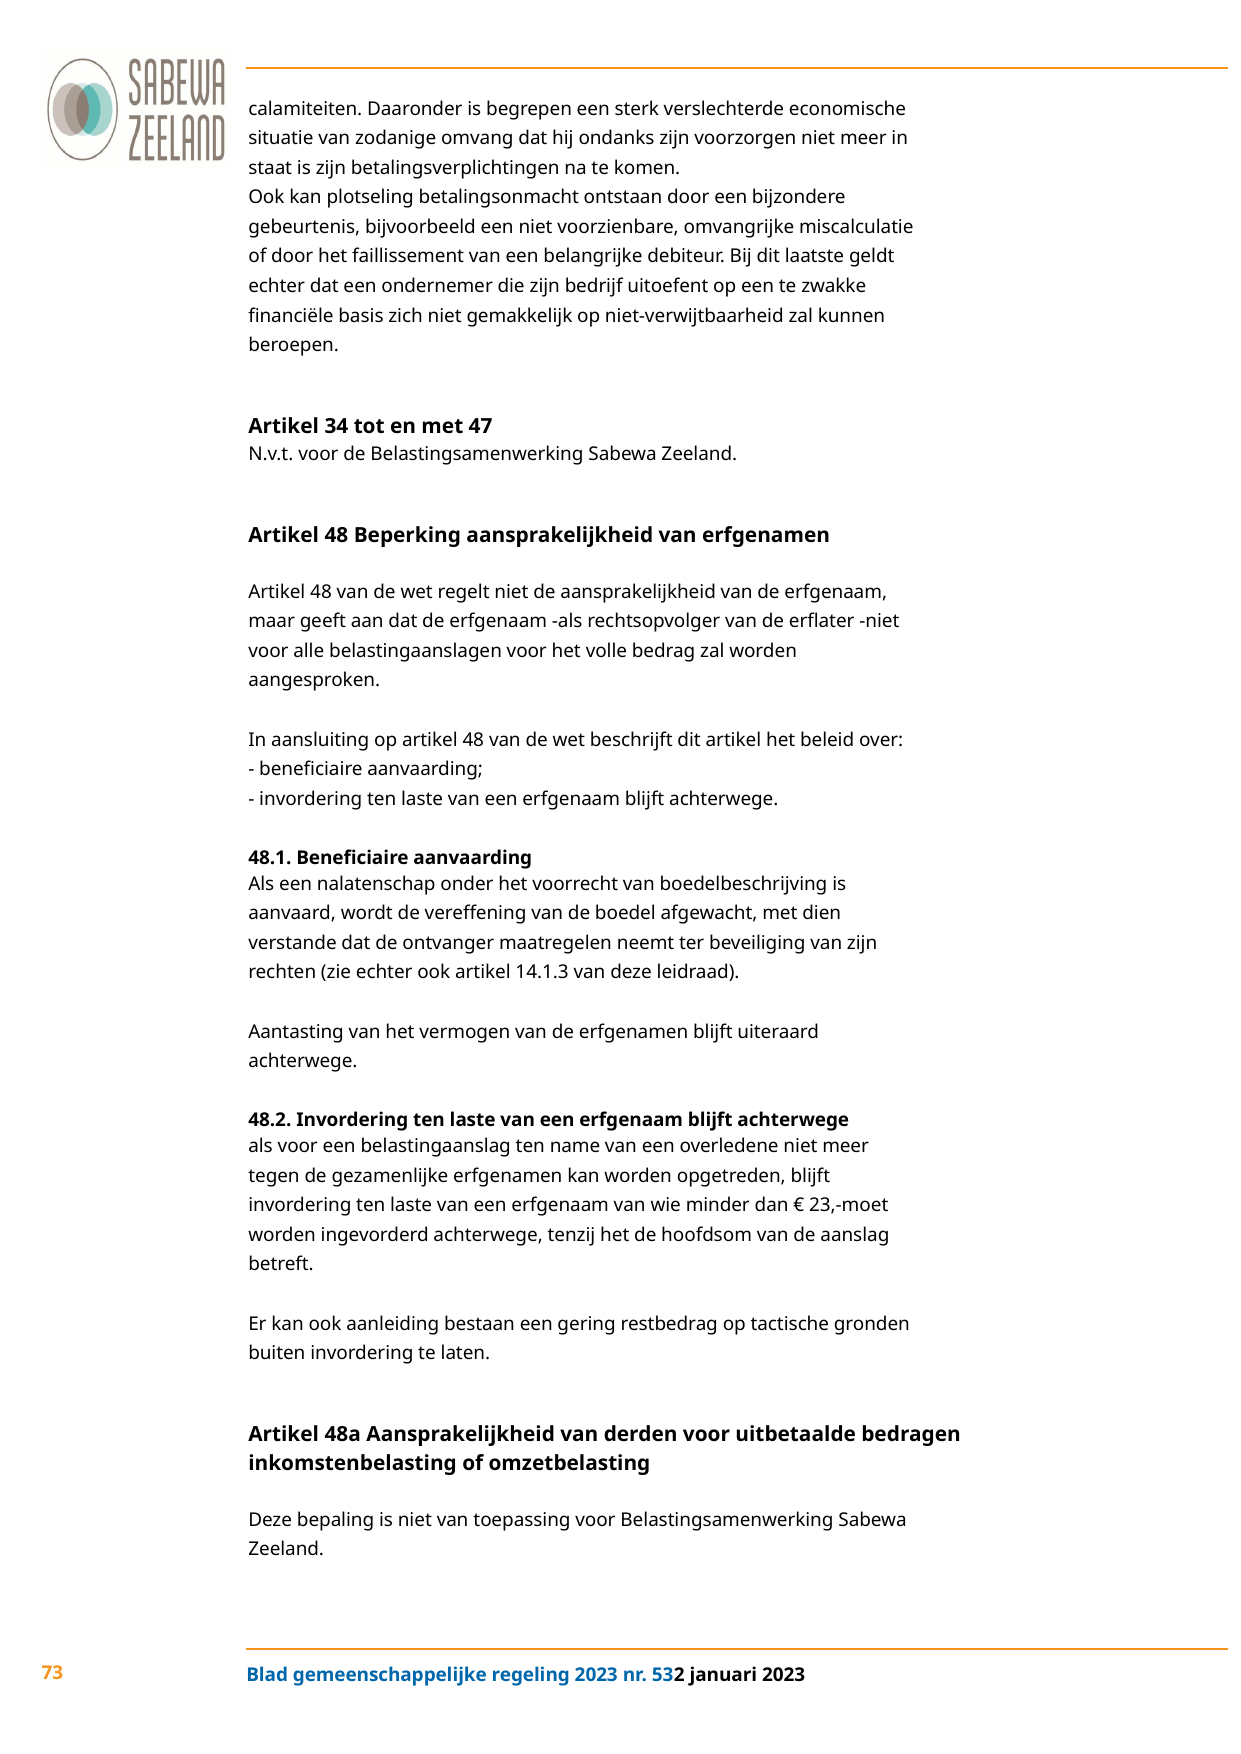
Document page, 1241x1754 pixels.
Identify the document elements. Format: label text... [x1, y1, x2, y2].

text N.v.t. voor de Belastingsamenwerking Sabewa Zeeland. [248, 440, 1152, 466]
text achterwege. [248, 1047, 1152, 1073]
text verstande dat de ontvanger maatregelen neemt ter beveiliging van zijn [248, 929, 1152, 955]
text Artikel 34 tot en met 47 [248, 411, 1152, 440]
text aanvaard, wordt de vereffening van de boedel afgewacht, met dien [248, 899, 1152, 925]
text echter dat een ondernemer die zijn bedrijf uitoefent op een te zwakke [248, 272, 1152, 298]
text Er kan ook aanleiding bestaan een gering restbedrag op tactische gronden [248, 1310, 1152, 1336]
text maar geeft aan dat de erfgenaam -als rechtsopvolger van de erflater -niet [248, 607, 1152, 633]
text - invordering ten laste van een erfgenaam blijft achterwege. [248, 785, 1152, 811]
text 48.1. Beneficiaire aanvaarding [248, 844, 1152, 870]
text Zeeland. [248, 1535, 1152, 1561]
text Aantasting van het vermogen van de erfgenamen blijft uiteraard [248, 1018, 1152, 1043]
text Artikel 48 Beperking aansprakelijkheid van erfgenamen [248, 520, 1152, 548]
text aangesproken. [248, 667, 1152, 692]
text Artikel 48a Aansprakelijkheid van derden voor uitbetaalde bedragen inkomstenbelasting of omzetbelasting [248, 1419, 1152, 1476]
text situatie van zodanige omvang dat hij ondanks zijn voorzorgen niet meer in [248, 124, 1152, 150]
text rechten (zie echter ook artikel 14.1.3 van deze leidraad). [248, 959, 1152, 984]
text betreft. [248, 1251, 1152, 1276]
text Ook kan plotseling betalingsonmacht ontstaan door een bijzondere [248, 183, 1152, 209]
text als voor een belastingaanslag ten name van een overledene niet meer [248, 1132, 1152, 1158]
text Artikel 48 van de wet regelt niet de aansprakelijkheid van de erfgenaam, [248, 578, 1152, 604]
text worden ingevorderd achterwege, tenzij het de hoofdsom van de aanslag [248, 1221, 1152, 1247]
picture [41, 47, 231, 172]
text Als een nalatenschap onder het voorrecht van boedelbeschrijving is [248, 870, 1152, 896]
text of door het faillissement van een belangrijke debiteur. Bij dit laatste geldt [248, 243, 1152, 268]
text tegen de gezamenlijke erfgenamen kan worden opgetreden, blijft [248, 1162, 1152, 1188]
text In aansluiting op artikel 48 van de wet beschrijft dit artikel het beleid over: [248, 726, 1152, 752]
text beroepen. [248, 331, 1152, 357]
text financiële basis zich niet gemakkelijk op niet-verwijtbaarheid zal kunnen [248, 302, 1152, 328]
text voor alle belastingaanslagen voor het volle bedrag zal worden [248, 637, 1152, 663]
text - beneficiaire aanvaarding; [248, 755, 1152, 781]
text gebeurtenis, bijvoorbeeld een niet voorzienbare, omvangrijke miscalculatie [248, 213, 1152, 239]
text Deze bepaling is niet van toepassing voor Belastingsamenwerking Sabewa [248, 1506, 1152, 1532]
text 48.2. Invordering ten laste van een erfgenaam blijft achterwege [248, 1107, 1152, 1132]
text staat is zijn betalingsverplichtingen na te komen. [248, 154, 1152, 180]
text buiten invordering te laten. [248, 1339, 1152, 1365]
text invordering ten laste van een erfgenaam van wie minder dan € 23,-moet [248, 1191, 1152, 1217]
text calamiteiten. Daaronder is begrepen een sterk verslechterde economische [248, 95, 1152, 121]
